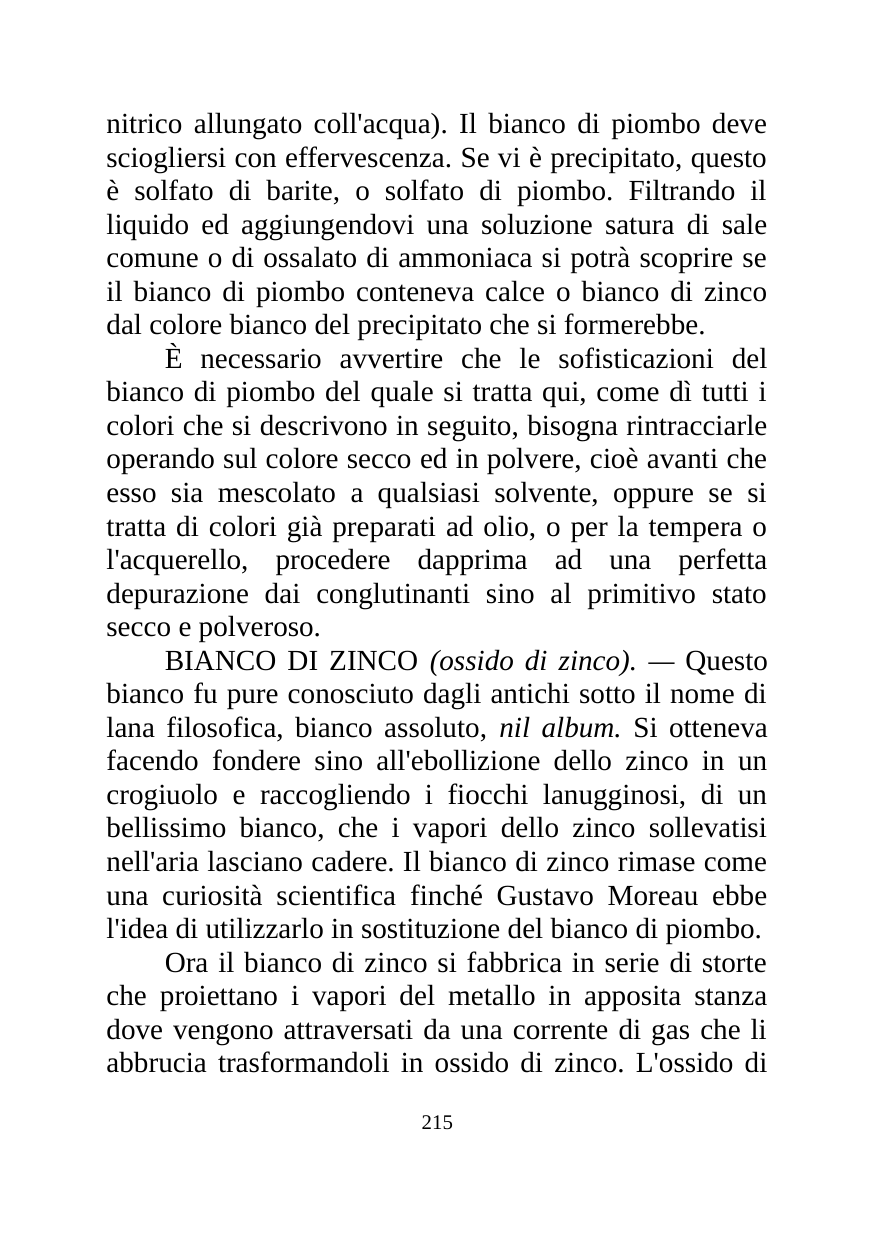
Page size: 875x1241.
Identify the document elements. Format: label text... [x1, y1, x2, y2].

text Ora il bianco di zinco si fabbrica in serie di storte che proiettano i vapori del metallo in apposita stanza dove vengono attraversati da una corrente di gas che li abbrucia trasformandoli in ossido di zinco. L'ossido di [106, 945, 768, 1079]
text BIANCO DI ZINCO (ossido di zinco). — Questo bianco fu pure conosciuto dagli antichi sotto il nome di lana filosofica, bianco assoluto, nil album. Si otteneva facendo fondere sino all'ebollizione dello zinco in un crogiuolo e raccogliendo i fiocchi lanugginosi, di un bellissimo bianco, che i vapori dello zinco sollevatisi nell'aria lasciano cadere. Il bianco di zinco rimase come una curiosità scientifica finché Gustavo Moreau ebbe l'idea di utilizzarlo in sostituzione del bianco di piombo. [106, 643, 768, 945]
text nitrico allungato coll'acqua). Il bianco di piombo deve sciogliersi con effervescenza. Se vi è precipitato, questo è solfato di barite, o solfato di piombo. Filtrando il liquido ed aggiungendovi una soluzione satura di sale comune o di ossalato di ammoniaca si potrà scoprire se il bianco di piombo conteneva calce o bianco di zinco dal colore bianco del precipitato che si formerebbe. [106, 106, 768, 341]
text È necessario avvertire che le sofisticazioni del bianco di piombo del quale si tratta qui, come dì tutti i colori che si descrivono in seguito, bisogna rintracciarle operando sul colore secco ed in polvere, cioè avanti che esso sia mescolato a qualsiasi solvente, oppure se si tratta di colori già preparati ad olio, o per la tempera o l'acquerello, procedere dapprima ad una perfetta depurazione dai conglutinanti sino al primitivo stato secco e polveroso. [106, 341, 768, 643]
